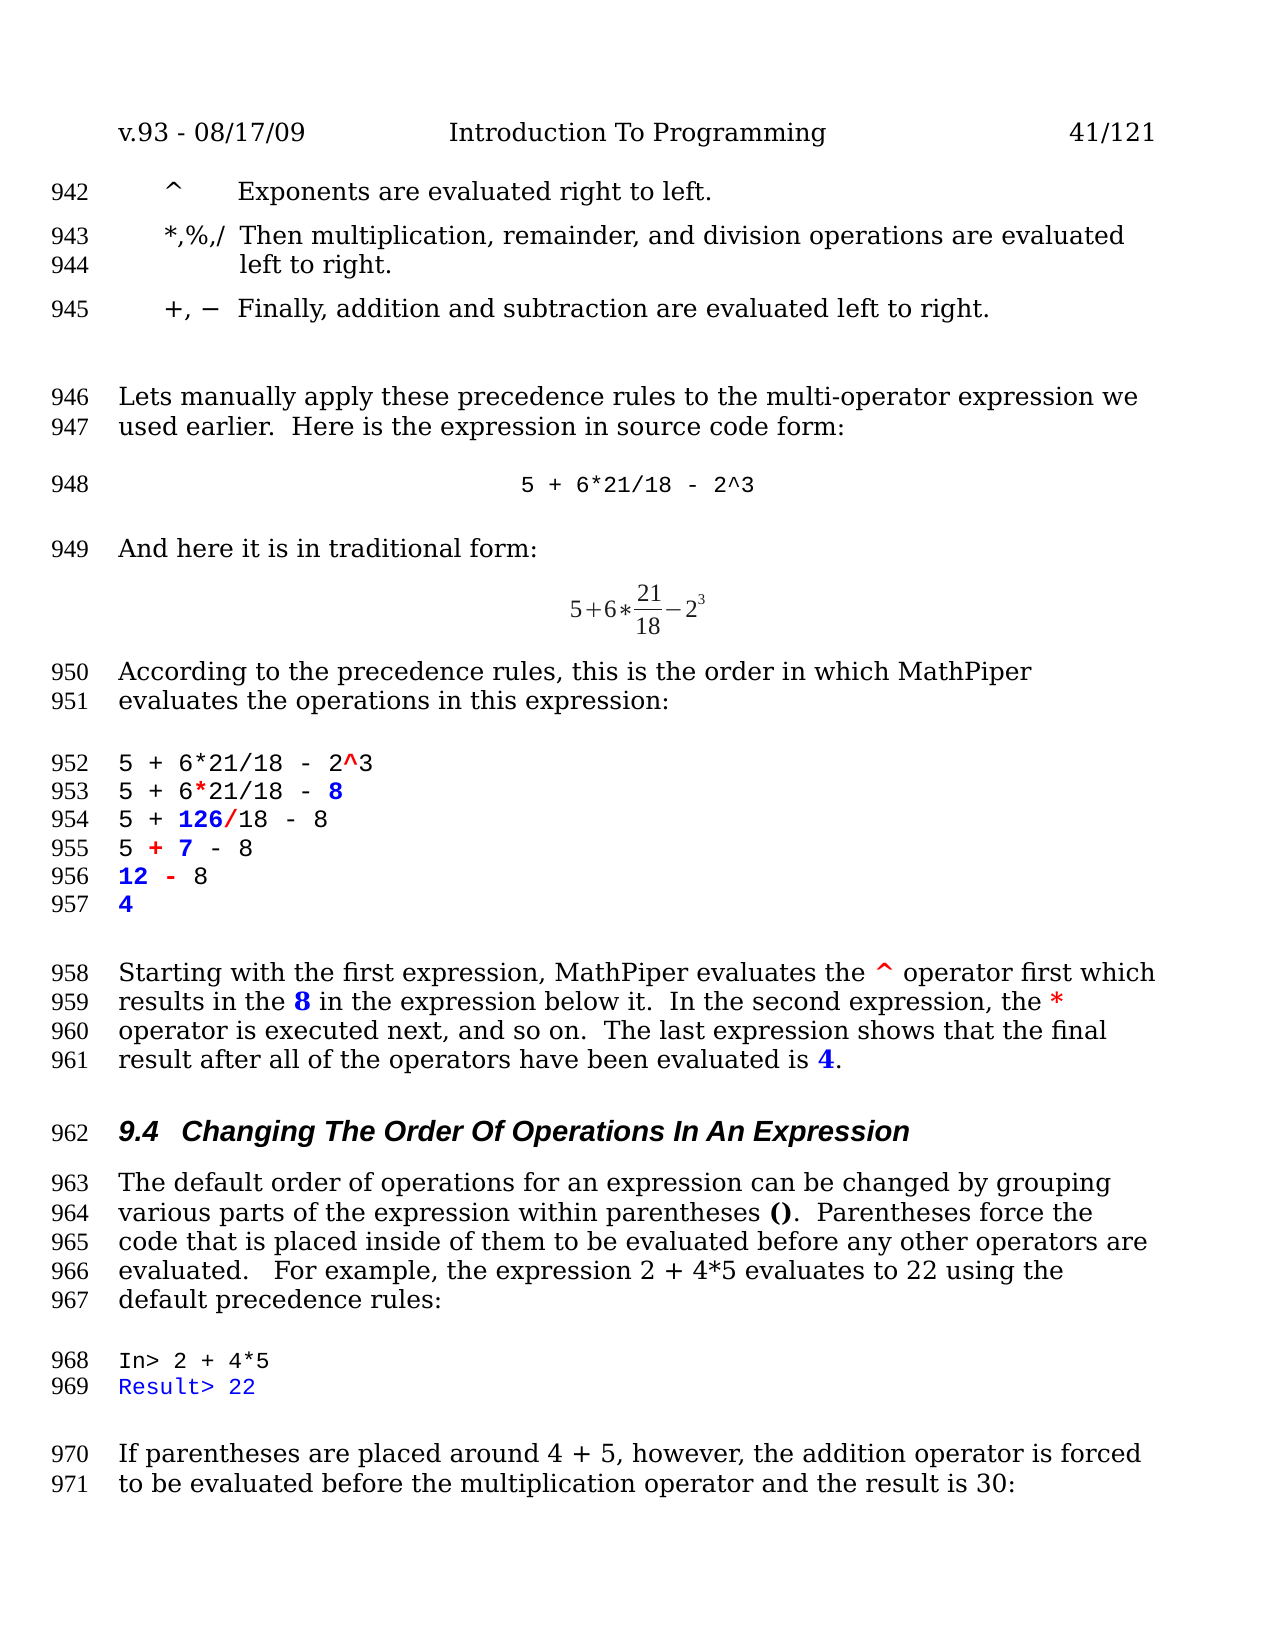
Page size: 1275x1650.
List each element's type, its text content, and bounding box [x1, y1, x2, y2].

text The default order of operations for an expression can be changed by grouping various parts of the expression within parentheses (). Parentheses force the code that is placed inside of them to be evaluated before any other operators are evaluated. For example, the expression 2 + 4*5 evaluates to 22 using the default precedence rules: [118, 1168, 1157, 1314]
text 5 + 126/18 - 8 [118, 807, 1157, 835]
subtitle Changing The Order Of Operations In An Expression [118, 1114, 1157, 1147]
text If parentheses are placed around 4 + 5, however, the addition operator is forced to be evaluated before the multiplication operator and the result is 30: [118, 1440, 1157, 1498]
text ^ Exponents are evaluated right to left. [163, 177, 1157, 206]
text 5 + 7 - 8 [118, 835, 1157, 864]
text 5 + 6*21/18 - 2^3 [118, 750, 1157, 779]
text 12 - 8 [118, 864, 1157, 892]
text 5 + 6*21/18 - 8 [118, 779, 1157, 807]
text According to the precedence rules, this is the order in which MathPiper evaluates the operations in this expression: [118, 657, 1157, 715]
text 4 [118, 892, 1157, 920]
text *,%,/ Then multiplication, remainder, and division operations are evaluated left to right. [164, 221, 1157, 279]
text Result> 22 [118, 1376, 1157, 1402]
text 5 + 6*21/18 - 2^3 [118, 473, 1157, 499]
text In> 2 + 4*5 [118, 1350, 1157, 1376]
text And here it is in traditional form: [118, 534, 1157, 563]
text Lets manually apply these precedence rules to the multi-operator expression we used earlier. Here is the expression in source code form: [118, 383, 1157, 441]
text Starting with the first expression, MathPiper evaluates the ^ operator first which results in the 8 in the expression below it. In the second expression, the * operator is executed next, and so on. The last expression shows that the final result after all of the operators have been evaluated is 4. [118, 958, 1157, 1075]
text +, − Finally, addition and subtraction are evaluated left to right. [163, 294, 1157, 323]
